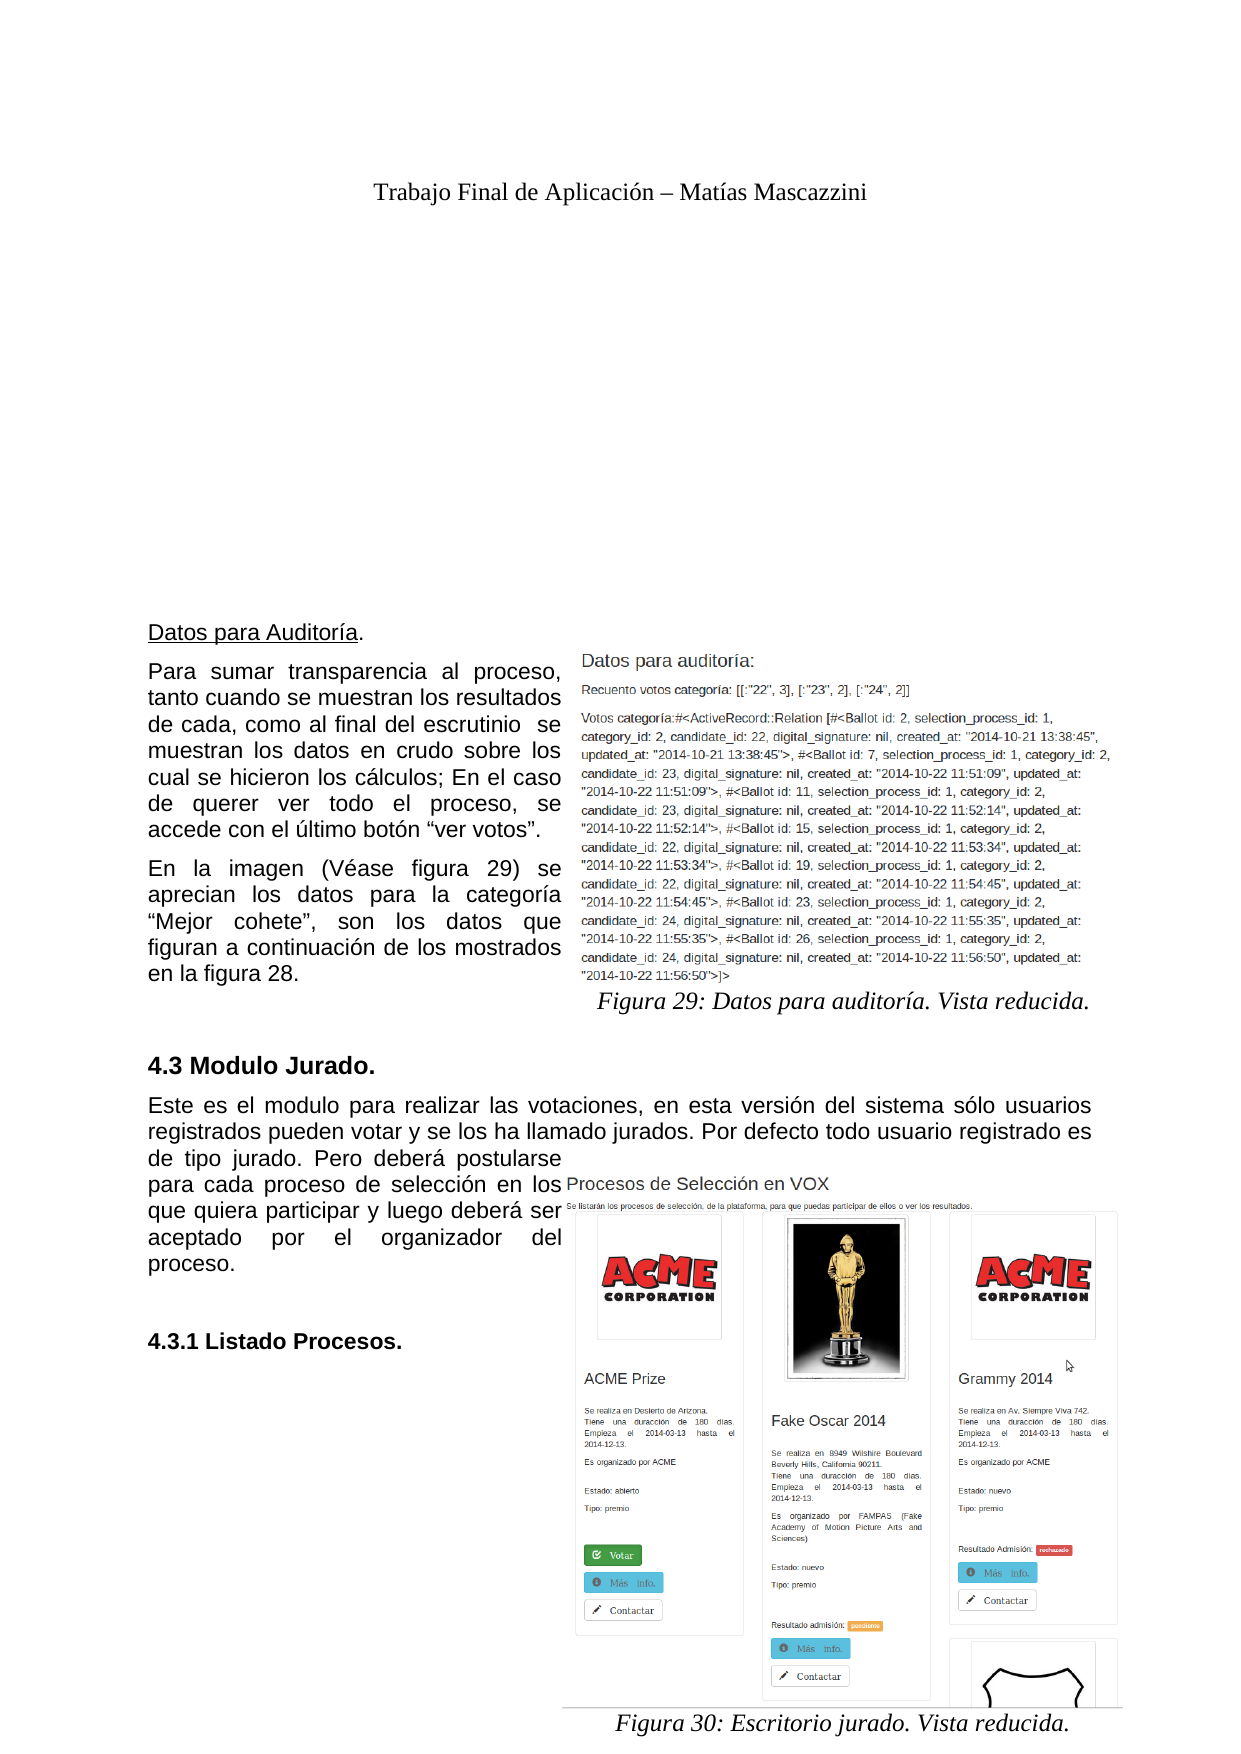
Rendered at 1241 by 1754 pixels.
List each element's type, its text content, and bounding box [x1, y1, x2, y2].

text En la imagen (Véase figura 29) se aprecian los datos para la categoría “Mejor cohete”, son los datos que figuran a continuación de los mostrados en la figura 28. [148, 855, 573, 987]
picture [573, 647, 1114, 986]
text Figura 29: Datos para auditoría. Vista reducida. [573, 986, 1113, 1015]
text Datos para Auditoría. [148, 619, 1113, 647]
text Para sumar transparencia al proceso, tanto cuando se muestran los resultados de cada, como al final del escrutinio se muestran los datos en crudo sobre los cual se hicieron los cálculos; En el caso de querer ver todo el proceso, se accede con el último botón “ver votos”. [148, 658, 573, 842]
picture [562, 1171, 1123, 1709]
text [573, 1015, 1113, 1041]
text Figura 30: Escritorio jurado. Vista reducida. [562, 1709, 1123, 1737]
subtitle 4.3 Modulo Jurado. [148, 1051, 1093, 1079]
text 4.3.1 Listado Procesos. [148, 1328, 562, 1354]
text Este es el modulo para realizar las votaciones, en esta versión del sistema sólo usuarios registrados pueden votar y se los ha llamado jurados. Por defecto todo usuario registrado es de tipo jurado. Pero deberá postularse para cada proceso de selección en los que quiera participar y luego deberá ser aceptado por el organizador del proceso. [148, 1092, 1123, 1276]
